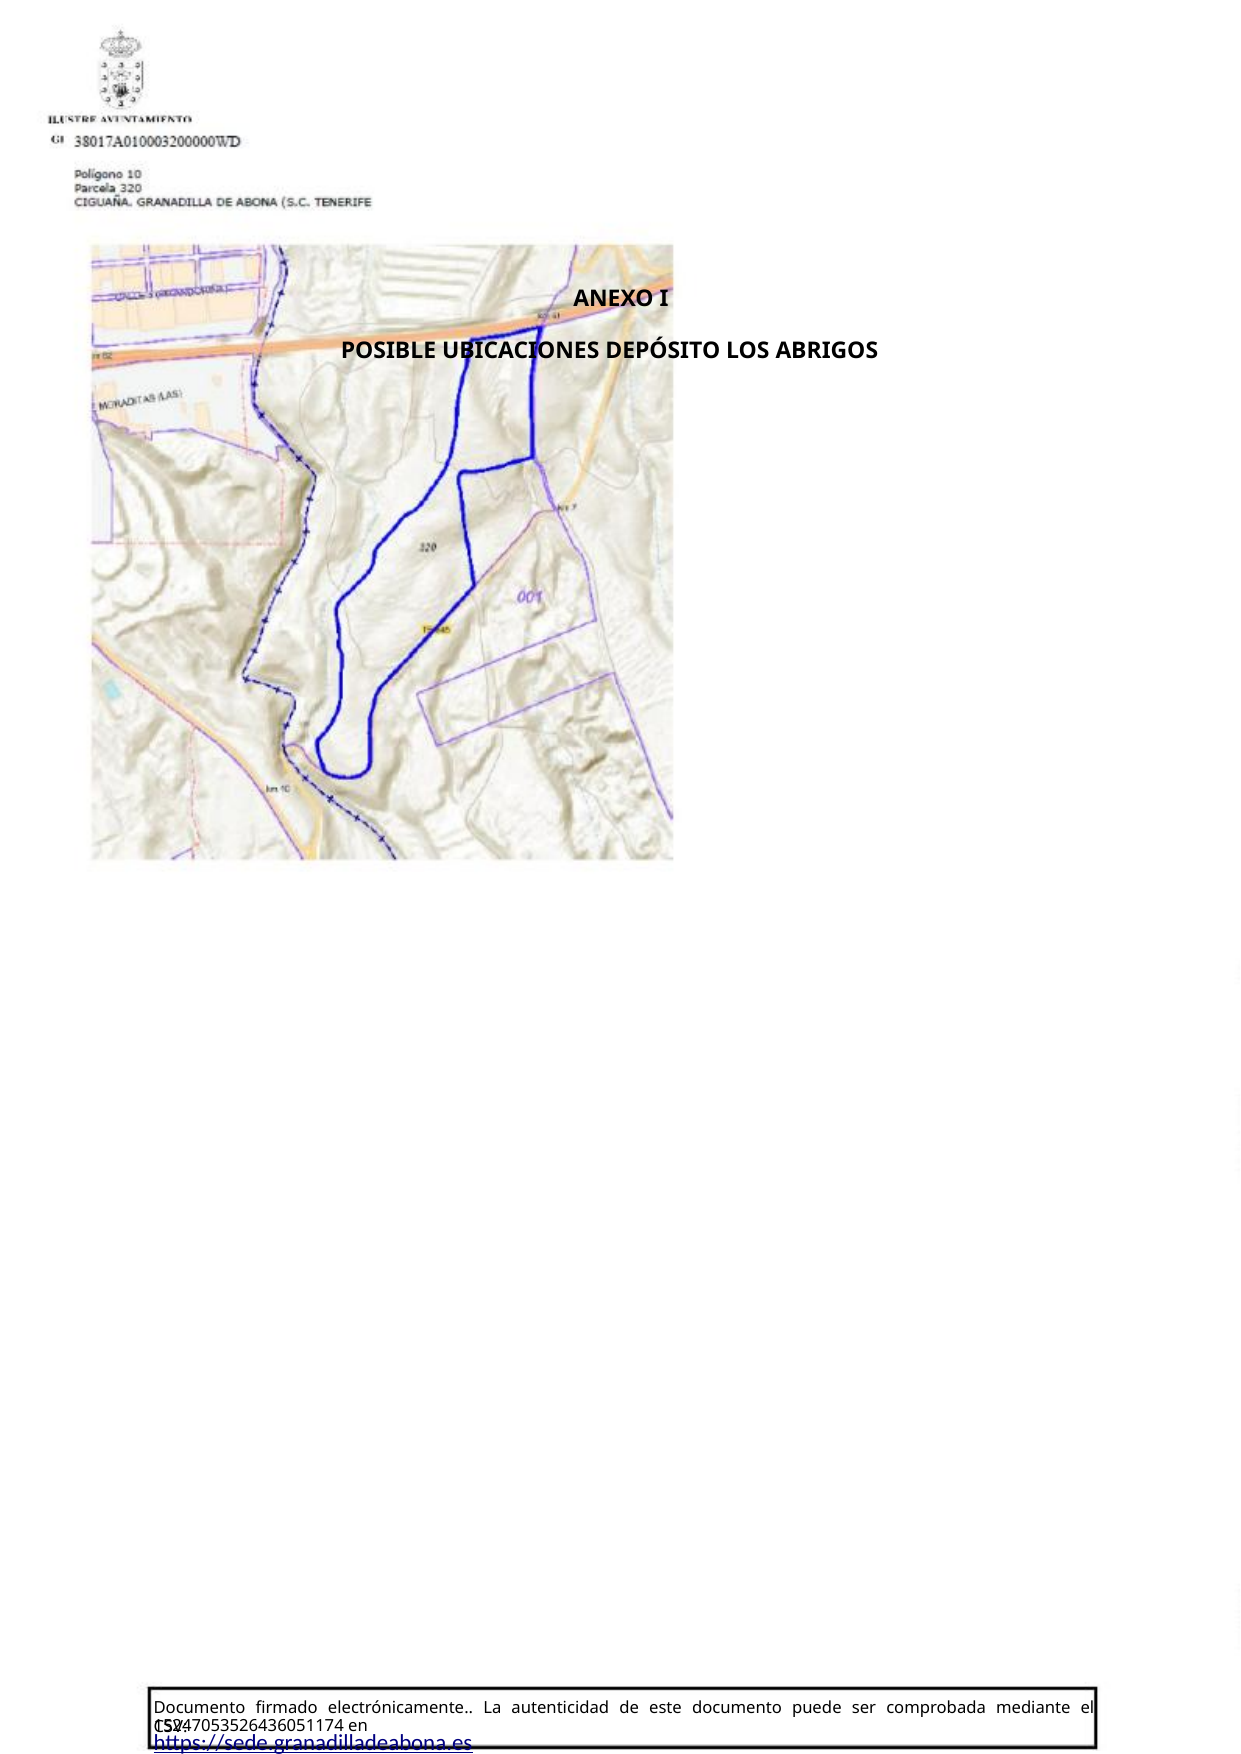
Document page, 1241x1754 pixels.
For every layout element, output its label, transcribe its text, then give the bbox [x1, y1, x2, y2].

text Documento firmado electrónicamente.. La autenticidad de este documento puede ser comprobada mediante el CSV: [153, 1699, 1113, 1736]
text POSIBLE UBICACIONES DEPÓSITO LOS ABRIGOS [341, 338, 924, 364]
text ANEXO I [573, 286, 681, 311]
text 15247053526436051174 en https://sede.granadilladeabona.es [153, 1717, 641, 1754]
